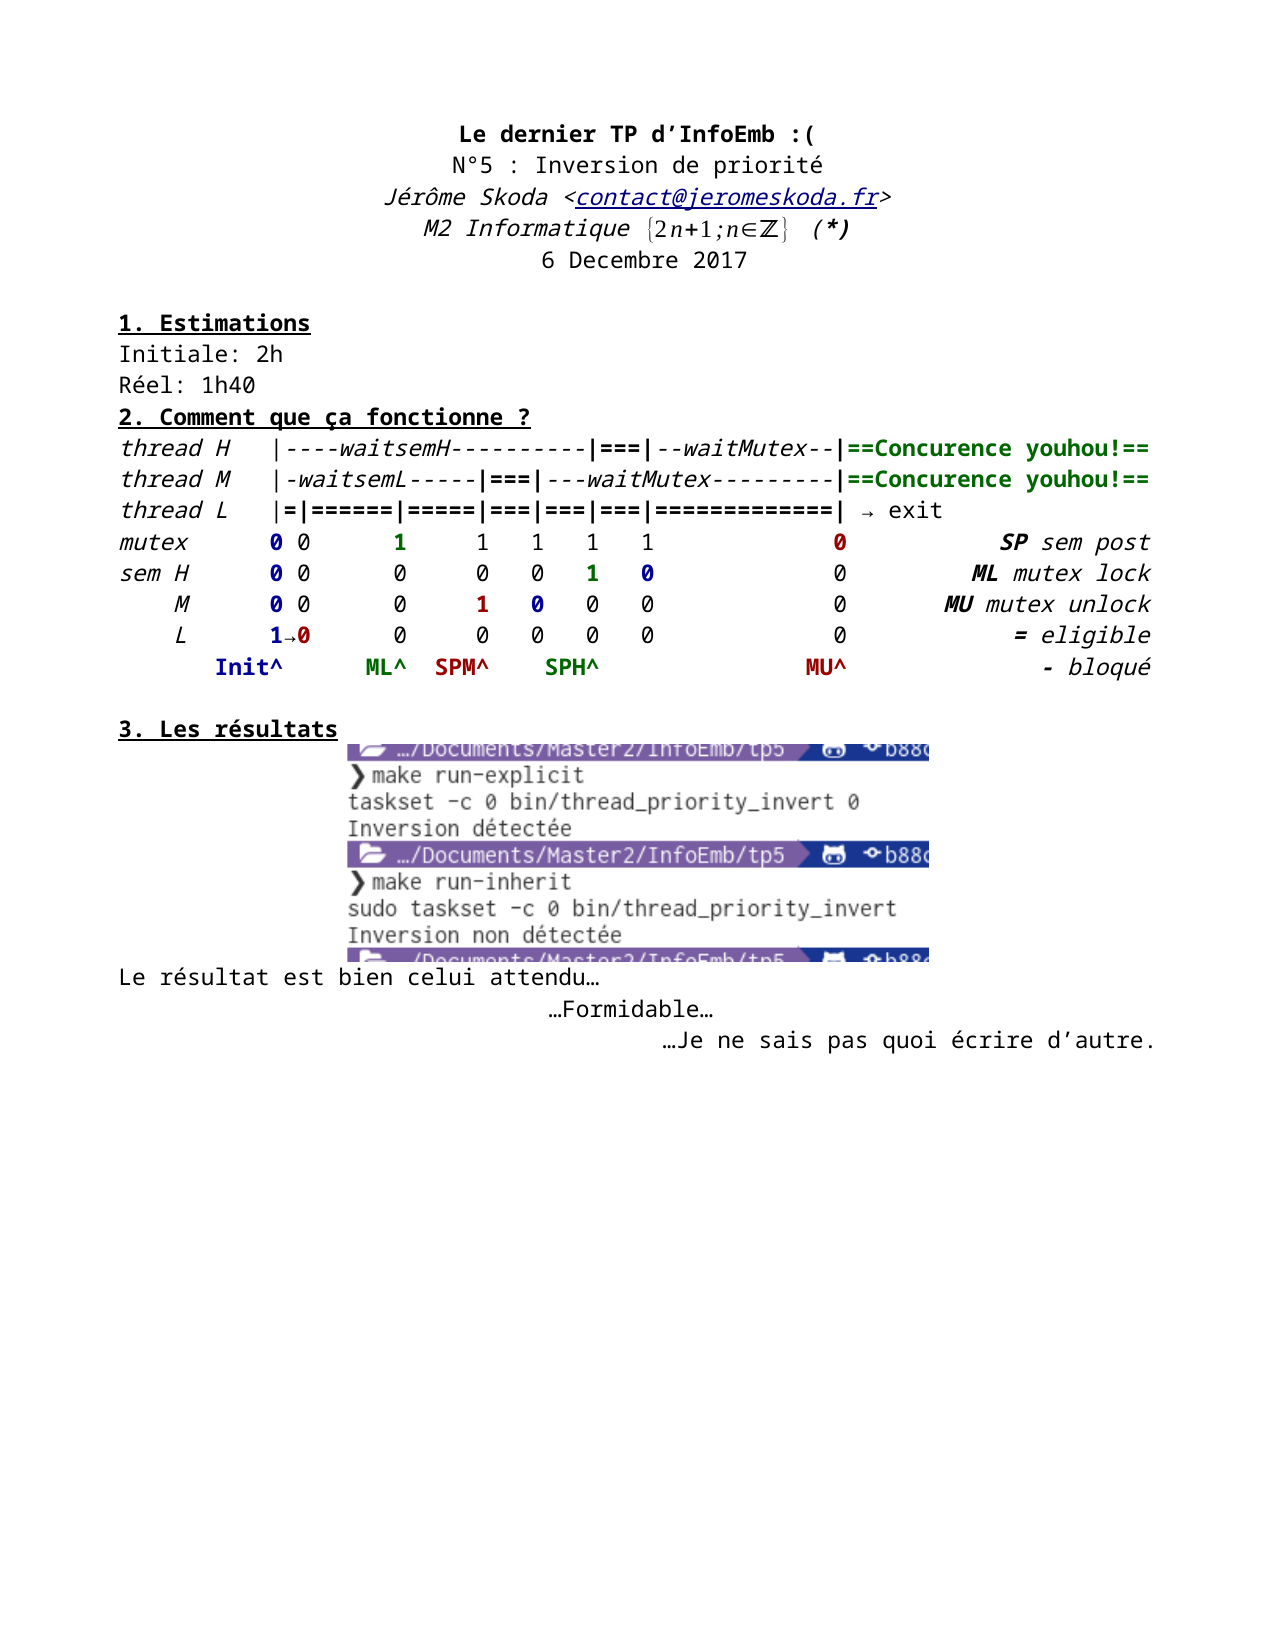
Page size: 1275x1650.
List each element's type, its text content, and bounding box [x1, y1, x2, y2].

text sem H 0 0 0 0 0 1 0 0 ML mutex lock [118, 557, 1157, 588]
text thread M |-waitsemL-----|===|---waitMutex---------|==Concurence youhou!== [118, 463, 1157, 494]
text L 1→0 0 0 0 0 0 0 = eligible [118, 619, 1157, 650]
text Initiale: 2h [118, 338, 1157, 369]
text Le dernier TP d’InfoEmb :( [118, 118, 1157, 149]
text 3. Les résultats [118, 713, 1157, 744]
text M 0 0 0 1 0 0 0 0 MU mutex unlock [118, 588, 1157, 619]
text N°5 : Inversion de priorité [118, 149, 1157, 181]
text thread L |=|======|=====|===|===|===|=============| → exit [118, 494, 1157, 525]
text 1. Estimations [118, 307, 1157, 338]
text M2 Informatique(*) [118, 212, 1157, 244]
text …Je ne sais pas quoi écrire d’autre. [118, 1024, 1157, 1055]
text mutex 0 0 1 1 1 1 1 0 SP sem post [118, 525, 1157, 557]
text 6 Decembre 2017 [118, 244, 1157, 275]
text …Formidable… [118, 993, 1157, 1024]
text 2. Comment que ça fonctionne ? [118, 400, 1157, 432]
picture [346, 744, 929, 962]
text Le résultat est bien celui attendu… [118, 961, 1157, 993]
text Jérôme Skoda <contact@jeromeskoda.fr> [118, 181, 1157, 212]
text Init^ ML^ SPM^ SPH^ MU^ - bloqué [118, 650, 1157, 682]
text Réel: 1h40 [118, 369, 1157, 400]
text thread H |----waitsemH----------|===|--waitMutex--|==Concurence youhou!== [118, 432, 1157, 463]
